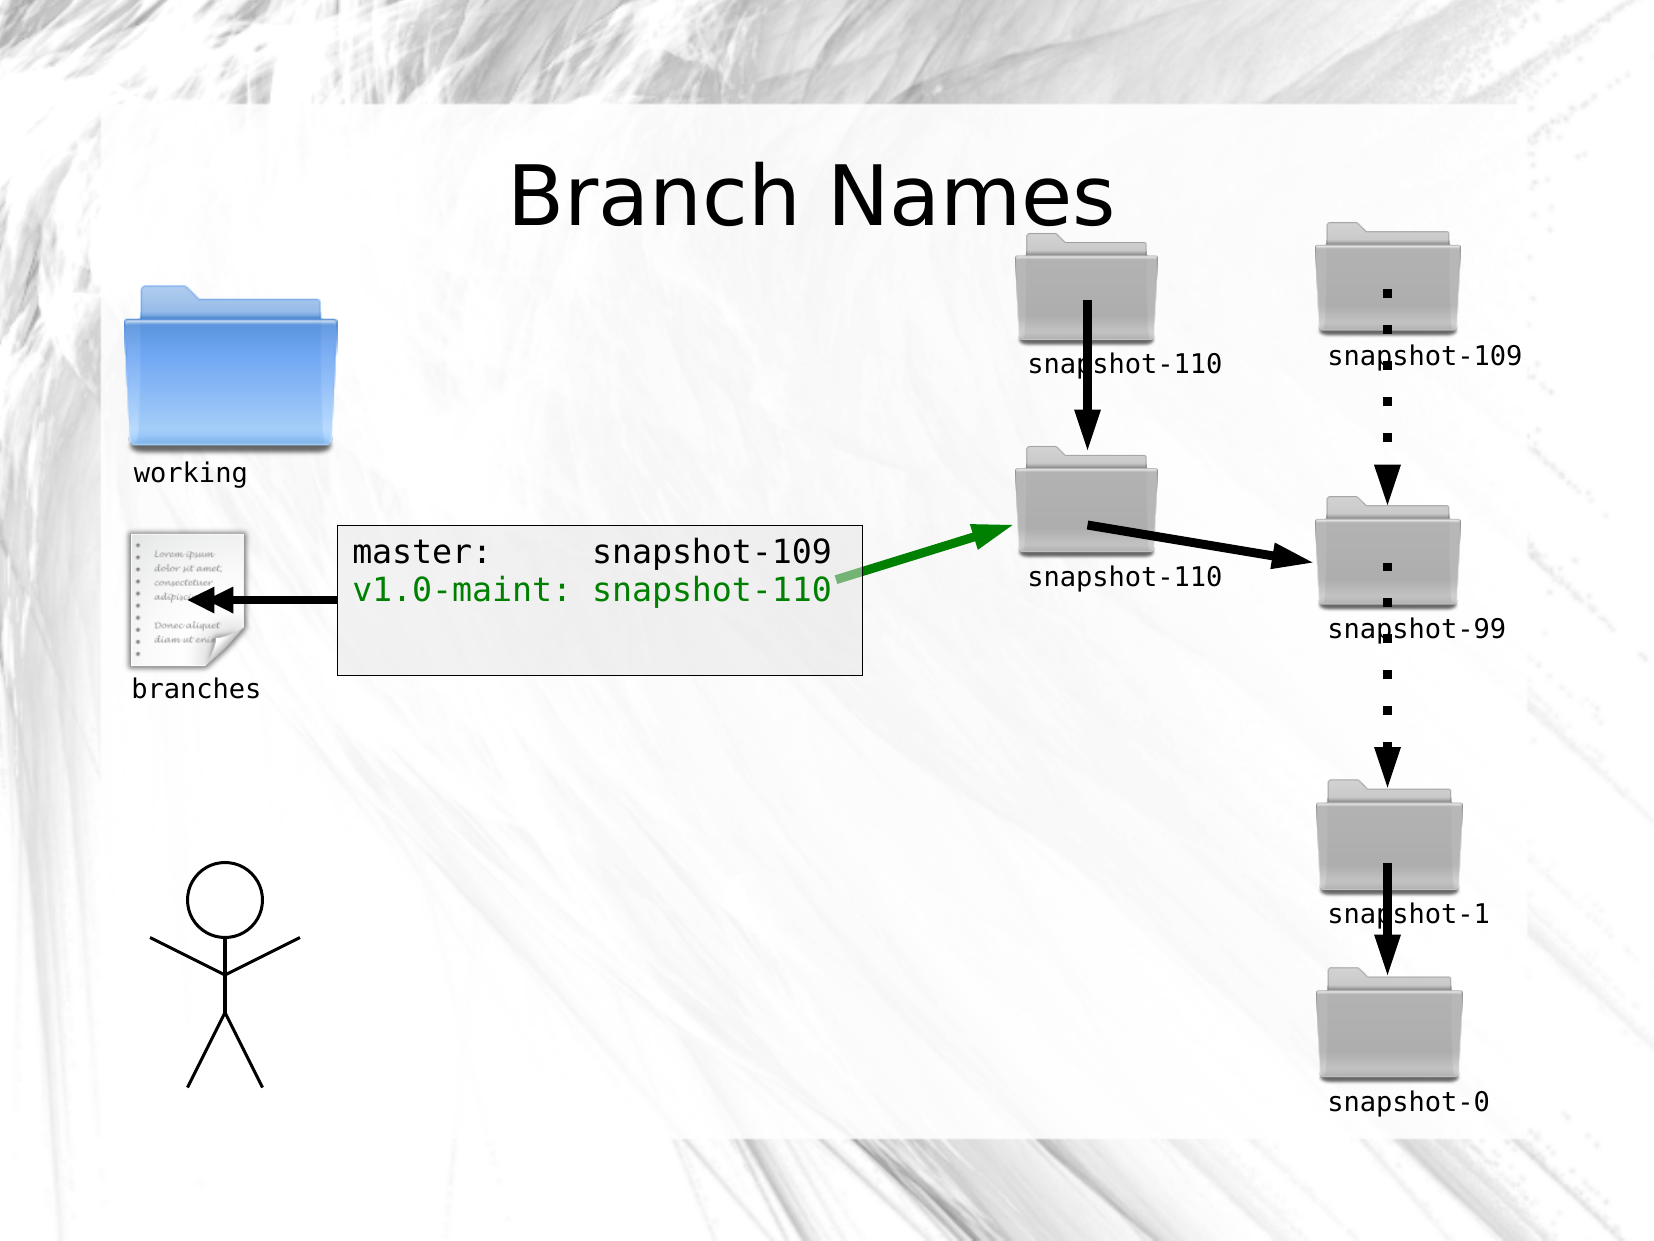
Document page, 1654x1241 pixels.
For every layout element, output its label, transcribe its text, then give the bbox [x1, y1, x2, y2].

text_box snapshot-99 [1312, 606, 1521, 653]
text_box snapshot-110 [1012, 553, 1238, 601]
title Branch Names [118, 112, 1506, 281]
text_box snapshot-110 [1012, 341, 1238, 388]
picture [0, 0, 1654, 1241]
text_box snapshot-1 [1312, 891, 1383, 938]
text_box master: snapshot-109 v1.0-maint: snapshot-110 [337, 525, 863, 676]
text_box branches [116, 665, 332, 731]
text_box snapshot-0 [1312, 1078, 1505, 1126]
text_box snapshot-109 [1312, 332, 1538, 379]
text_box snapshot-1 [1392, 891, 1505, 938]
text_box working [119, 450, 263, 497]
